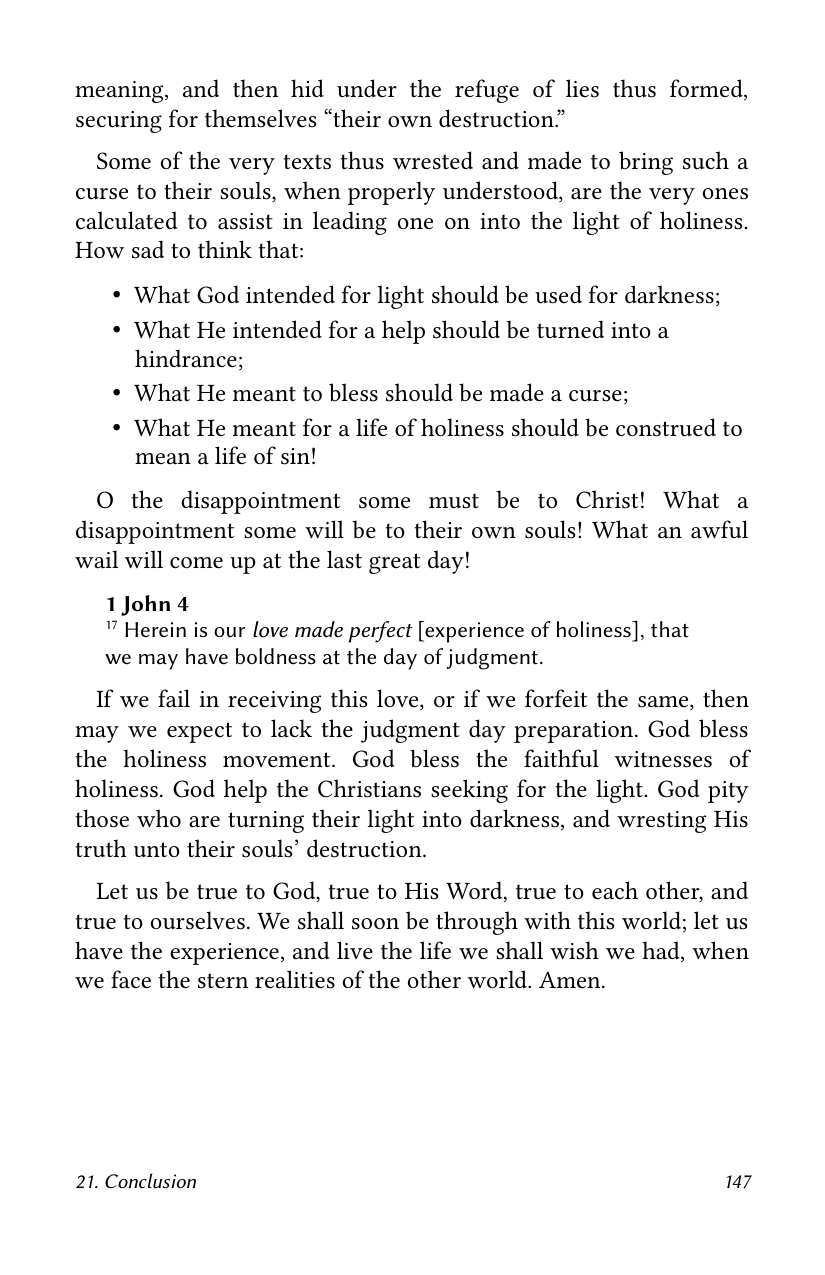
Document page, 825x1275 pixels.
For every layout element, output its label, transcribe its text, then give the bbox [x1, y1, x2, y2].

list What He meant to bless should be made a curse; [112, 379, 750, 408]
text Some of the very texts thus wrested and made to bring such a curse to their souls, when properly understood, are the very ones calculated to assist in leading one on into the light of holiness. How sad to think that: [75, 147, 750, 265]
text meaning, and then hid under the refuge of lies thus formed, securing for themselves “their own destruction.” [75, 75, 750, 133]
text 17 Herein is our love made perfect [experience of holiness], that we may have boldness at the day of judgment. [105, 617, 720, 670]
text 1 John 4 [105, 591, 750, 617]
text O the disappointment some must be to Christ! What a disappointment some will be to their own souls! What an awful wail will come up at the last great day! [75, 486, 750, 574]
text If we fail in receiving this love, or if we forfeit the same, then may we expect to lack the judgment day preparation. God bless the holiness movement. God bless the faithful witnesses of holiness. God help the Christians seeking for the light. God pity those who are turning their light into darkness, and wresting His truth unto their souls’ destruction. [75, 685, 750, 863]
list What God intended for light should be used for darkness; [112, 281, 750, 310]
text Let us be true to God, true to His Word, true to each other, and true to ourselves. We shall soon be through with this world; let us have the experience, and live the life we shall wish we had, when we face the stern realities of the other world. Amen. [75, 877, 750, 995]
list What He intended for a help should be turned into a hindrance; [112, 316, 750, 373]
list What He meant for a life of holiness should be construed to mean a life of sin! [112, 414, 750, 471]
